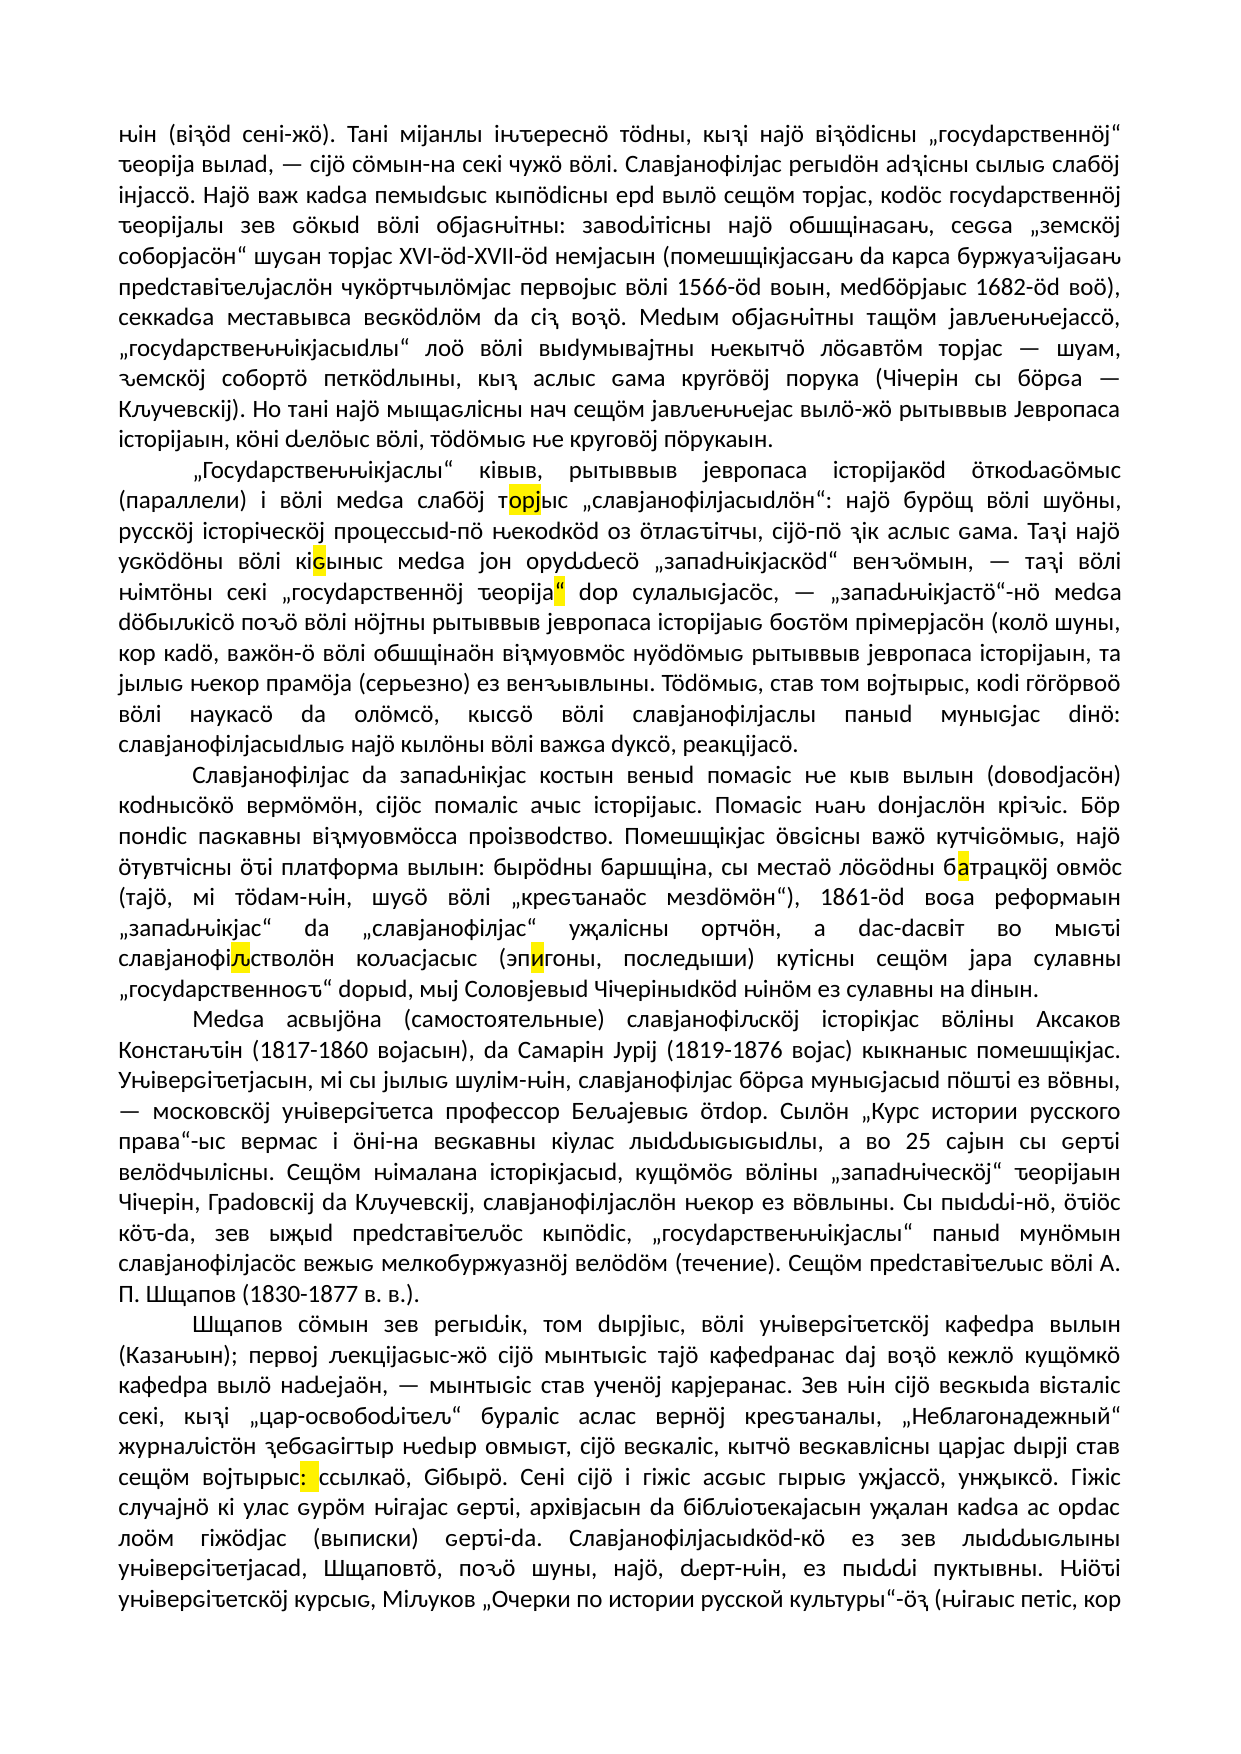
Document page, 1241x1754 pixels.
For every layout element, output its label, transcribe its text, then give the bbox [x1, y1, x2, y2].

text Славјанофілјас ԁа запаԃнікјас костын веныԁ помаԍіс ԋе кыв вылын (ԁовоԁјасӧн) коԁнысӧкӧ вермӧмӧн, сіјӧс помаліс ачыс історіјаыс. Помаԍіс ԋаԋ ԁонјаслӧн кріԅіс. Бӧр понԁіс паԍкавны віԇмуовмӧсса проізвоԁство. Помешщікјас ӧвԍісны важӧ кутчіԍӧмыԍ, најӧ ӧтувтчісны ӧԏі платформа вылын: бырӧԁны баршщіна, сы местаӧ лӧԍӧԁны батрацкӧј овмӧс (тајӧ, мі тӧԁам-ԋін, шуԍӧ вӧлі „креԍԏанаӧс мезԁӧмӧн“), 1861-ӧԁ воԍа реформаын „запаԃԋікјас“ ԁа „славјанофілјас“ уҗалісны ортчӧн, а ԁас-ԁасвіт во мыԍԏі славјанофіԉстволӧн коԉасјасыс (эпигоны, последыши) кутісны сещӧм јара сулавны „госуԁарственноԍԏ“ ԁорыԁ, мыј Соловјевыԁ Чічеріныԁкӧԁ ԋінӧм ез сулавны на ԁінын. [118, 759, 1122, 1003]
text „Госуԁарствеԋԋікјаслы“ ківыв, рытыввыв јевропаса історіјакӧԁ ӧткоԃаԍӧмыс (параллели) і вӧлі меԁԍа слабӧј торјыс „славјанофілјасыԁлӧн“: најӧ бурӧщ вӧлі шуӧны, русскӧј історіческӧј процессыԁ-пӧ ԋекоԁкӧԁ оз ӧтлаԍԏітчы, сіјӧ-пӧ ԇік аслыс ԍама. Таԇі најӧ уԍкӧԁӧны вӧлі кіԍыныс меԁԍа јон оруԃԃесӧ „запаԁԋікјаскӧԁ“ венԅӧмын, — таԇі вӧлі ԋімтӧны секі „госуԁарственнӧј ԏеоріја“ ԁор сулалыԍјасӧс, — „запаԃԋікјастӧ“-нӧ меԁԍа ԁӧбыԉкісӧ поԅӧ вӧлі нӧјтны рытыввыв јевропаса історіјаыԍ боԍтӧм прімерјасӧн (колӧ шуны, кор каԁӧ, важӧн-ӧ вӧлі обшщінаӧн віԇмуовмӧс нуӧԁӧмыԍ рытыввыв јевропаса історіјаын, та јылыԍ ԋекор прамӧја (серьезно) ез венԅывлыны. Тӧԁӧмыԍ, став том војтырыс, коԁі гӧгӧрвоӧ вӧлі наукасӧ ԁа олӧмсӧ, кысԍӧ вӧлі славјанофілјаслы паныԁ муныԍјас ԁінӧ: славјанофілјасыԁлыԍ најӧ кылӧны вӧлі важԍа ԁуксӧ, реакціјасӧ. [118, 454, 1122, 759]
text Шщапов сӧмын зев регыԃік, том ԁырјіыс, вӧлі уԋіверԍіԏетскӧј кафеԁра вылын (Казаԋын); первој ԉекціјаԍыс-жӧ сіјӧ мынтыԍіс тајӧ кафеԁранас ԁај воԇӧ кежлӧ кущӧмкӧ кафеԁра вылӧ наԃејаӧн, — мынтыԍіс став ученӧј карјеранас. Зев ԋін сіјӧ веԍкыԁа віԍталіс секі, кыԇі „цар-освобоԃіԏеԉ“ бураліс аслас вернӧј креԍԏаналы, „Неблагонадежный“ журнаԉістӧн ԇебԍаԍігтыр ԋеԁыр овмыԍт, сіјӧ веԍкаліс, кытчӧ веԍкавлісны царјас ԁырјі став сещӧм војтырыс: ссылкаӧ, Ԍібырӧ. Сені сіјӧ і гіжіс асԍыс гырыԍ уҗјассӧ, унҗыксӧ. Гіжіс случајнӧ кі улас ԍурӧм ԋігајас ԍерԏі, архівјасын ԁа бібԉіоԏекајасын уҗалан каԁԍа ас орԁас лоӧм гіжӧԁјас (выписки) ԍерԏі-ԁа. Славјанофілјасыԁкӧԁ-кӧ ез зев лыԃԃыԍлыны уԋіверԍіԏетјасаԁ, Шщаповтӧ, поԅӧ шуны, најӧ, ԃерт-ԋін, ез пыԃԃі пуктывны. Ԋіӧԏі уԋіверԍіԏетскӧј курсыԍ, Міԉуков „Очерки по истории русской культуры“-ӧԇ (ԋігаыс петіс, кор [118, 1308, 1122, 1614]
text Меԁԍа асвыјӧна (самостоятельные) славјанофіԉскӧј історікјас вӧліны Аксаков Констаԋԏін (1817-1860 војасын), ԁа Самарін Јуріј (1819-1876 војас) кыкнаныс помешщікјас. Уԋіверԍіԏетјасын, мі сы јылыԍ шулім-ԋін, славјанофілјас бӧрԍа муныԍјасыԁ пӧшԏі ез вӧвны, — московскӧј уԋіверԍіԏетса профессор Беԉајевыԍ ӧтԁор. Сылӧн „Курс истории русского права“-ыс вермас і ӧні-на веԍкавны кіулас лыԃԃыԍыԍыԁлы, а во 25 сајын сы ԍерԏі велӧԁчылісны. Сещӧм ԋімалана історікјасыԁ, кущӧмӧԍ вӧліны „запаԁԋіческӧј“ ԏеоріјаын Чічерін, Граԁовскіј ԁа Кԉучевскіј, славјанофілјаслӧн ԋекор ез вӧвлыны. Сы пыԃԃі-нӧ, ӧԏіӧс кӧԏ-ԁа, зев ыҗыԁ преԁставіԏеԉӧс кыпӧԁіс, „госуԁарствеԋԋікјаслы“ паныԁ мунӧмын славјанофілјасӧс вежыԍ мелкобуржуазнӧј велӧԁӧм (течение). Сещӧм преԁставіԏеԉыс вӧлі А. П. Шщапов (1830-1877 в. в.). [118, 1003, 1122, 1308]
text ԋін (віԇӧԁ сені-жӧ). Тані міјанлы іԋԏереснӧ тӧԁны, кыԇі најӧ віԇӧԁісны „госуԁарственнӧј“ ԏеоріја вылаԁ, — сіјӧ сӧмын-на секі чужӧ вӧлі. Славјанофілјас регыԁӧн аԁԇісны сылыԍ слабӧј інјассӧ. Најӧ важ каԁԍа пемыԁԍыс кыпӧԁісны ерԁ вылӧ сещӧм торјас, коԁӧс госуԁарственнӧј ԏеоріјалы зев ԍӧкыԁ вӧлі објаԍԋітны: завоԃітісны најӧ обшщінаԍаԋ, сеԍԍа „земскӧј соборјасӧн“ шуԍан торјас ХVІ-ӧԁ-ХVII-ӧԁ немјасын (помешщікјасԍаԋ ԁа карса буржуаԅіјаԍаԋ преԁставіԏеԉјаслӧн чукӧртчылӧмјас первојыс вӧлі 1566-ӧԁ воын, меԁбӧрјаыс 1682-ӧԁ воӧ), секкаԁԍа меставывса веԍкӧԁлӧм ԁа сіԇ воԇӧ. Меԁым објаԍԋітны тащӧм јавԉеԋԋејассӧ, „госуԁарствеԋԋікјасыԁлы“ лоӧ вӧлі выԁумывајтны ԋекытчӧ лӧԍавтӧм торјас — шуам, ԅемскӧј собортӧ петкӧԁлыны, кыԇ аслыс ԍама кругӧвӧј порука (Чічерін сы бӧрԍа — Кԉучевскіј). Но тані најӧ мыщаԍлісны нач сещӧм јавԉеԋԋејас вылӧ-жӧ рытыввыв Јевропаса історіјаын, кӧні ԃелӧыс вӧлі, тӧԁӧмыԍ ԋе круговӧј пӧрукаын. [118, 118, 1122, 454]
